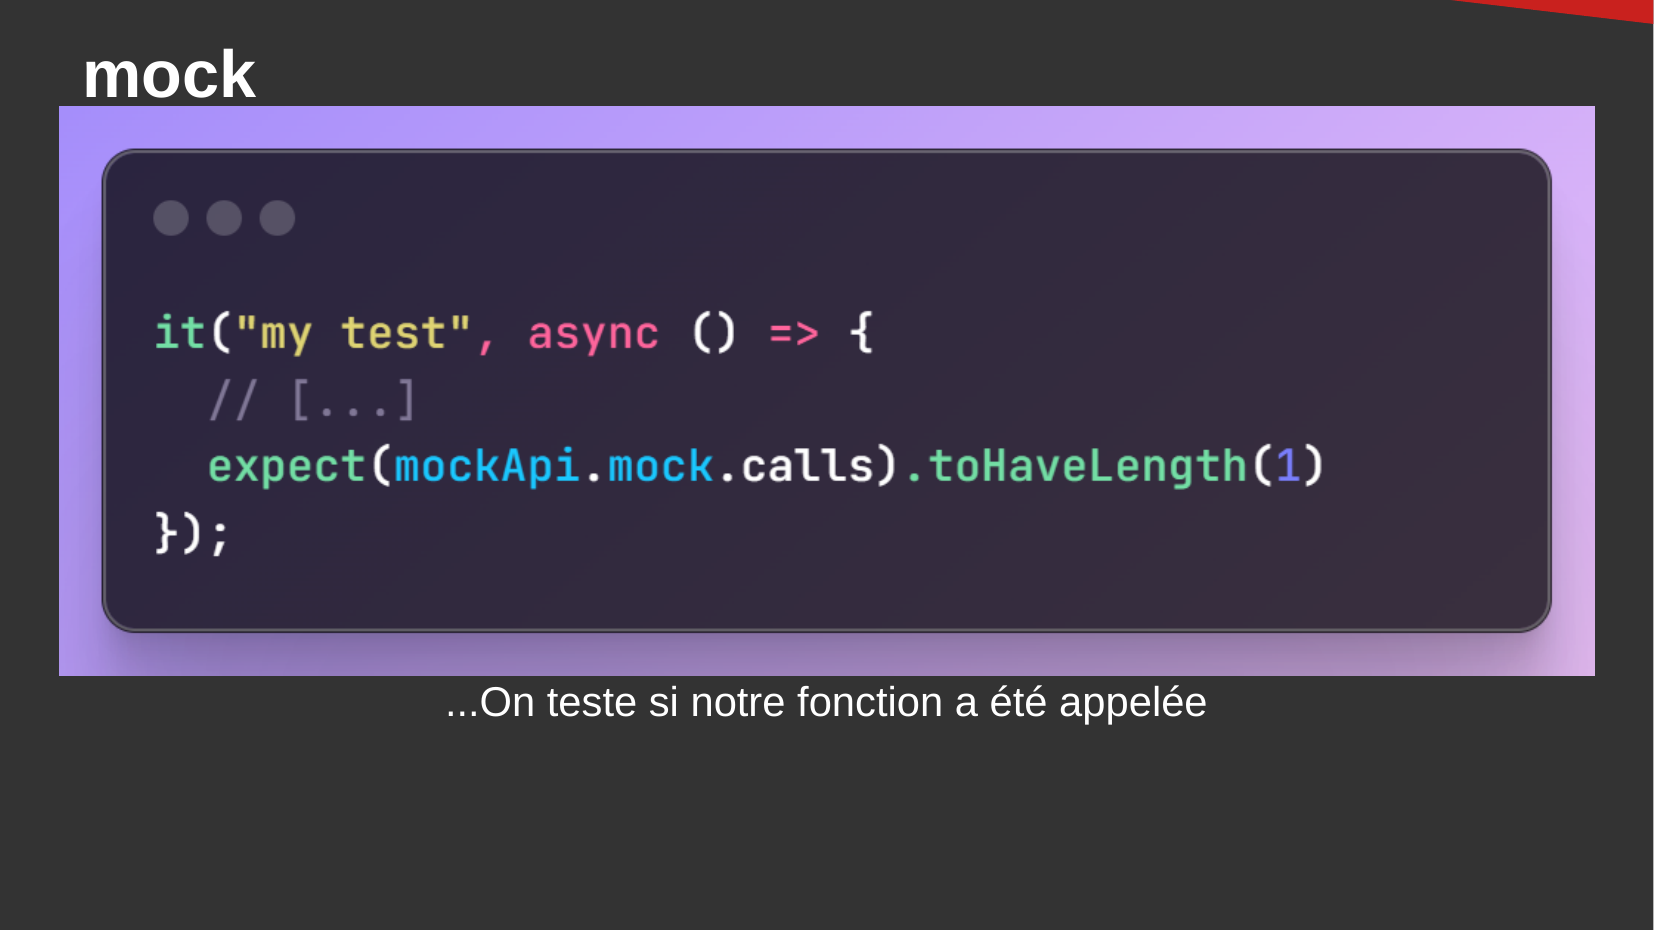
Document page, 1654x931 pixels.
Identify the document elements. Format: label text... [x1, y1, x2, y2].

text_box [1450, 0, 1654, 24]
list ...On teste si notre fonction a été appelée [118, 679, 1536, 798]
title mock [82, 37, 1571, 106]
picture [59, 106, 1595, 676]
